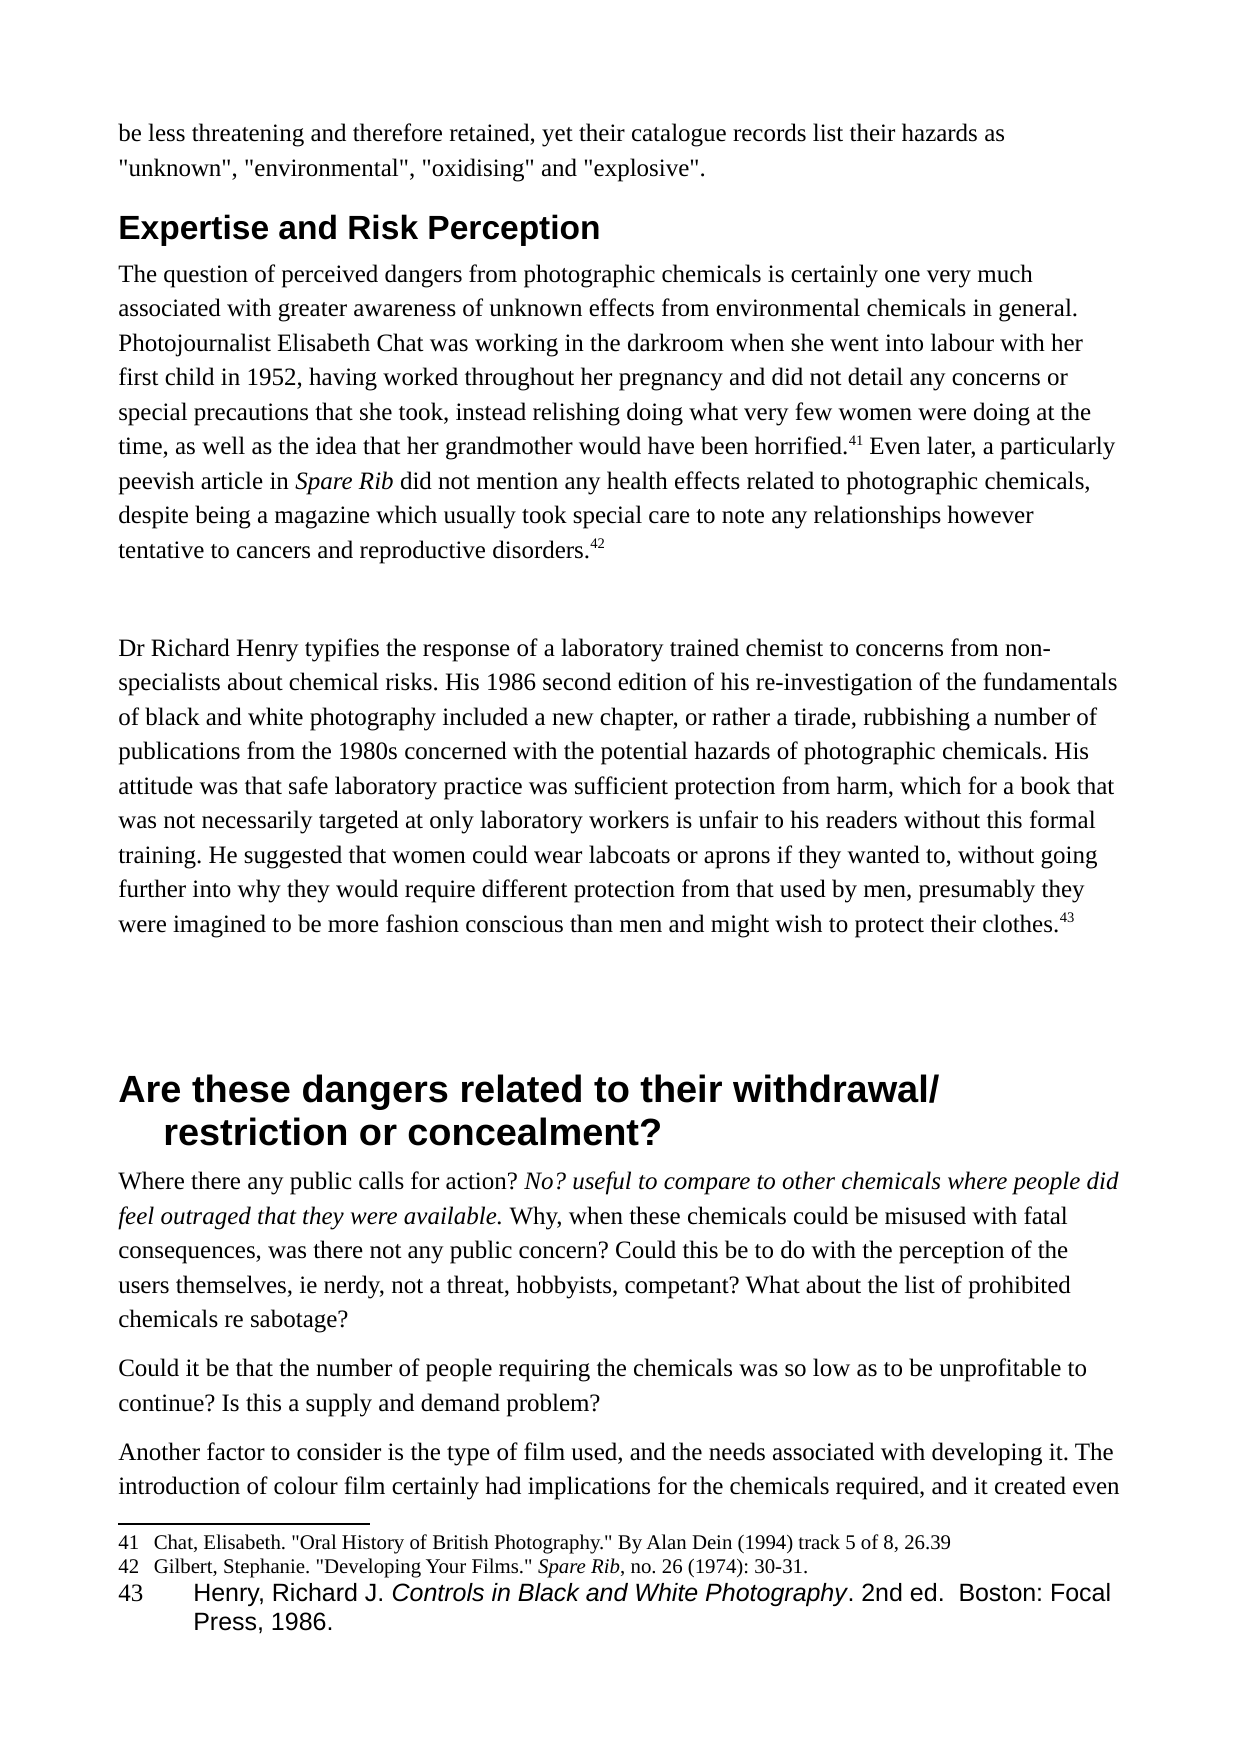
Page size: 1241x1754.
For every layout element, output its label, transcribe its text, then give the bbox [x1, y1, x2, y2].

text Gilbert, Stephanie. "Developing Your Films." Spare Rib, no. 26 (1974): 30-31. [118, 1554, 1122, 1578]
text Could it be that the number of people requiring the chemicals was so low as to be unprofitable to continue? Is this a supply and demand problem? [118, 1353, 1122, 1416]
text Dr Richard Henry typifies the response of a laboratory trained chemist to concerns from non-specialists about chemical risks. His 1986 second edition of his re-investigation of the fundamentals of black and white photography included a new chapter, or rather a tirade, rubbishing a number of publications from the 1980s concerned with the potential hazards of photographic chemicals. His attitude was that safe laboratory practice was sufficient protection from harm, which for a book that was not necessarily targeted at only laboratory workers is unfair to his readers without this formal training. He suggested that women could wear labcoats or aprons if they wanted to, without going further into why they would require different protection from that used by men, presumably they were imagined to be more fashion conscious than men and might wish to protect their clothes. [118, 633, 1122, 938]
text Chat, Elisabeth. "Oral History of British Photography." By Alan Dein (1994) track 5 of 8, 26.39 [118, 1530, 1122, 1554]
text Henry, Richard J. Controls in Black and White Photography. 2nd ed. Boston: Focal Press, 1986. [118, 1578, 1122, 1636]
subtitle Expertise and Risk Perception [118, 208, 1122, 247]
text Another factor to consider is the type of film used, and the needs associated with developing it. The introduction of colour film certainly had implications for the chemicals required, and it created even [118, 1437, 1122, 1500]
subtitle Are these dangers related to their withdrawal/ restriction or concealment? [118, 1066, 1122, 1154]
text The question of perceived dangers from photographic chemicals is certainly one very much associated with greater awareness of unknown effects from environmental chemicals in general. Photojournalist Elisabeth Chat was working in the darkroom when she went into labour with her first child in 1952, having worked throughout her pregnancy and did not detail any concerns or special precautions that she took, instead relishing doing what very few women were doing at the time, as well as the idea that her grandmother would have been horrified. Even later, a particularly peevish article in Spare Rib did not mention any health effects related to photographic chemicals, despite being a magazine which usually took special care to note any relationships however tentative to cancers and reproductive disorders. [118, 259, 1122, 564]
text be less threatening and therefore retained, yet their catalogue records list their hazards as "unknown", "environmental", "oxidising" and "explosive". [118, 118, 1122, 181]
text Where there any public calls for action? No? useful to compare to other chemicals where people did feel outraged that they were available. Why, when these chemicals could be misused with fatal consequences, was there not any public concern? Could this be to do with the perception of the users themselves, ie nerdy, not a threat, hobbyists, competant? What about the list of prohibited chemicals re sabotage? [118, 1166, 1122, 1333]
